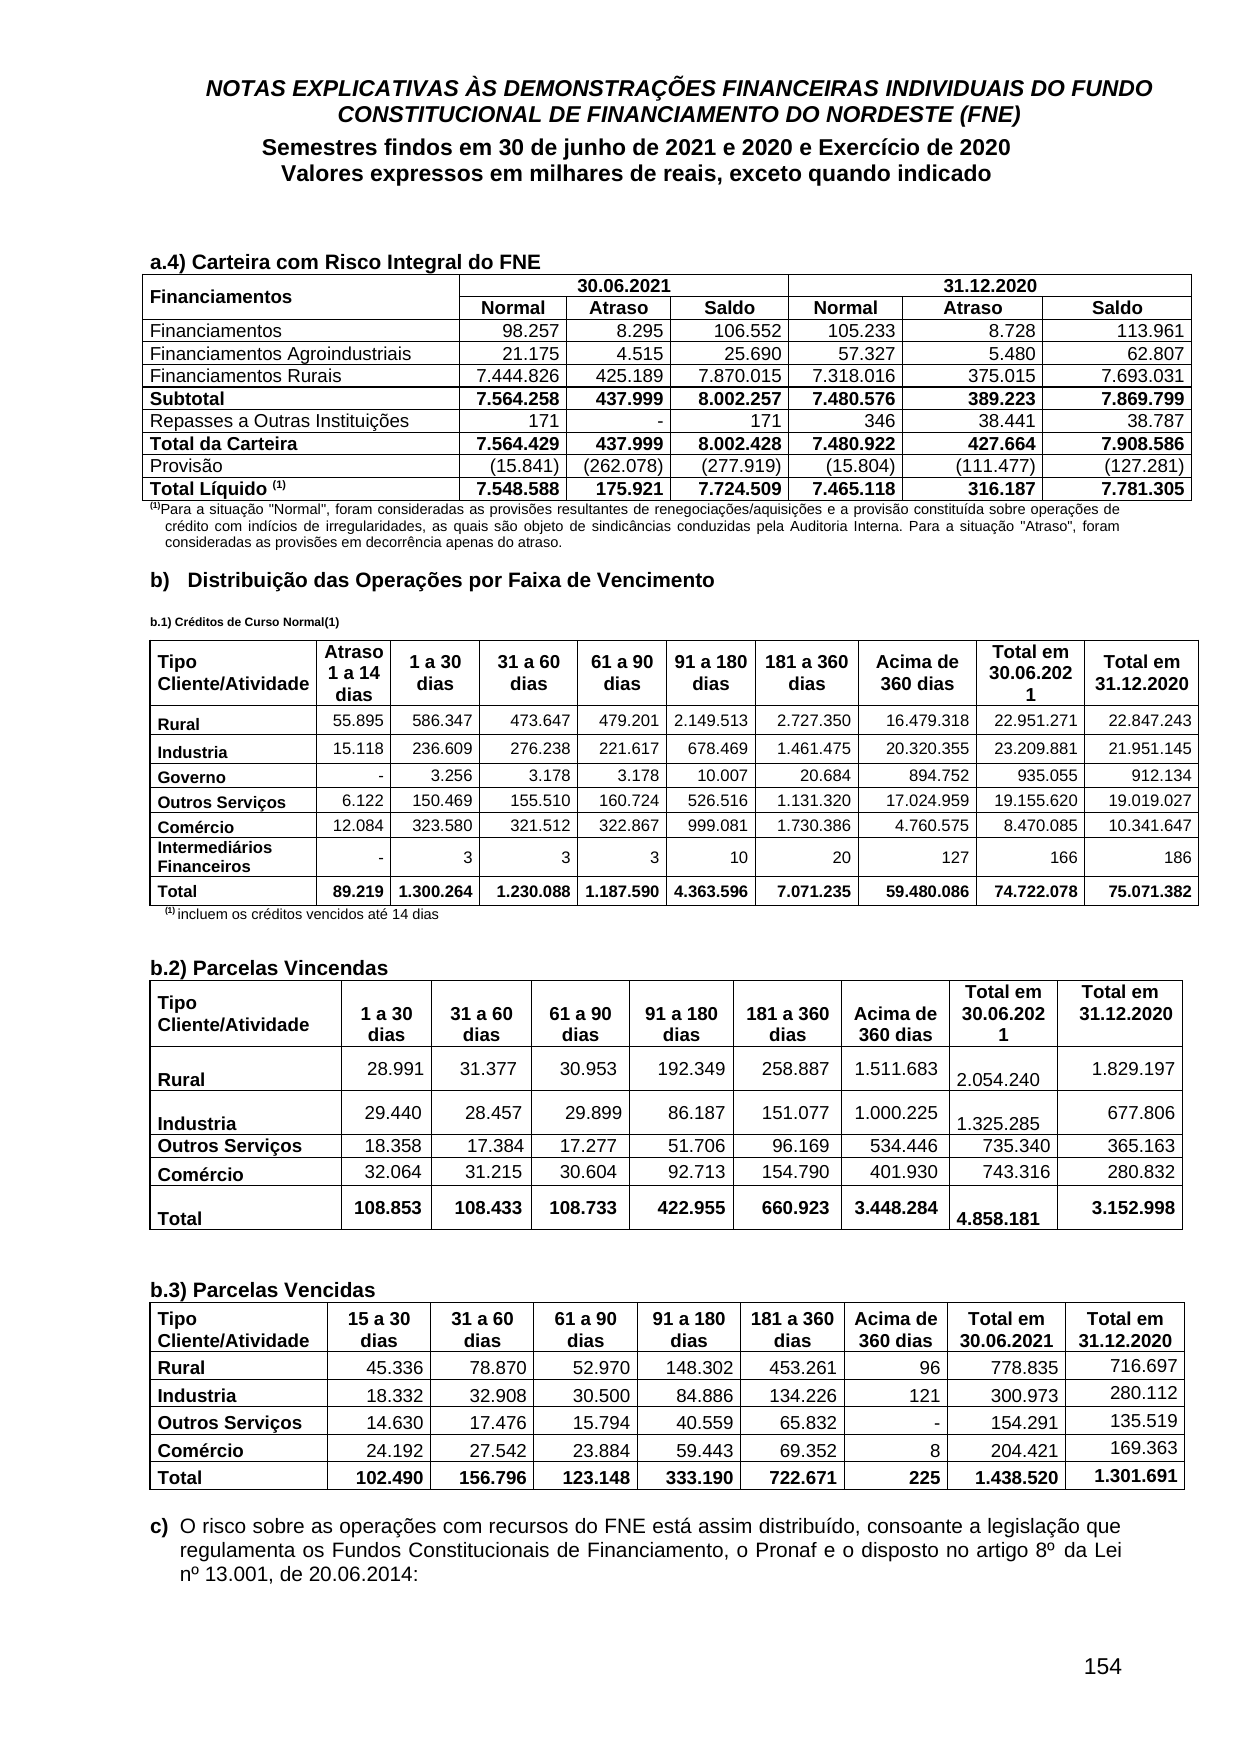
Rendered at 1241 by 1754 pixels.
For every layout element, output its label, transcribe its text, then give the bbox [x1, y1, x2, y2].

table_cell 40.559 [638, 1407, 740, 1433]
table_cell 171 [671, 410, 788, 432]
table_cell 678.469 [667, 735, 755, 762]
table_cell 3 [578, 838, 666, 876]
table_cell Financiamentos Rurais [143, 365, 459, 386]
table_cell Saldo [671, 297, 788, 319]
table_cell 102.490 [328, 1462, 430, 1488]
table_cell 7.444.826 [460, 365, 566, 386]
table_cell 7.870.015 [671, 365, 788, 386]
table_header 31.12.2020 [789, 275, 1191, 296]
table_cell 3.178 [578, 764, 666, 787]
table_cell 3 [391, 838, 479, 876]
table_cell 1.511.683 [842, 1047, 949, 1090]
table_cell 8.002.257 [671, 388, 788, 409]
table_cell 2.054.240 [950, 1047, 1057, 1090]
table_cell 716.697 [1066, 1352, 1184, 1378]
table_cell 375.015 [903, 365, 1042, 386]
table_header 181 a 360 dias [741, 1303, 844, 1351]
table_cell 1.829.197 [1058, 1047, 1182, 1090]
table_cell 23.209.881 [977, 735, 1084, 762]
table_cell 96.169 [734, 1135, 841, 1157]
table_cell 333.190 [638, 1462, 740, 1488]
table_cell 127 [859, 838, 976, 876]
table_cell 1.230.088 [480, 877, 577, 905]
table_cell 62.807 [1043, 342, 1191, 364]
text b.3) Parcelas Vencidas [150, 1278, 1122, 1302]
table_cell 425.189 [567, 365, 670, 386]
table_cell 437.999 [567, 433, 670, 454]
table_cell 30.604 [532, 1158, 629, 1185]
table_header Acima de 360 dias [859, 641, 976, 705]
table_cell 7.564.429 [460, 433, 566, 454]
table_header Total em 30.06.2021 [948, 1303, 1065, 1351]
table_cell 389.223 [903, 388, 1042, 409]
table_cell Industria [151, 1380, 327, 1406]
text a.4) Carteira com Risco Integral do FNE [150, 249, 1122, 273]
table_cell Saldo [1043, 297, 1191, 319]
table_cell 534.446 [842, 1135, 949, 1157]
table_cell 3.178 [480, 764, 577, 787]
table_cell 57.327 [789, 342, 902, 364]
table_cell 7.724.509 [671, 478, 788, 499]
table_cell - [845, 1407, 947, 1433]
table_cell 1.301.691 [1066, 1462, 1184, 1488]
table_header Tipo Cliente/Atividade [151, 641, 316, 705]
table_cell 586.347 [391, 706, 479, 733]
table_cell Atraso [567, 297, 670, 319]
table_cell 7.480.922 [789, 433, 902, 454]
table_cell 7.564.258 [460, 388, 566, 409]
table_cell 25.690 [671, 342, 788, 364]
table_cell 108.433 [432, 1186, 531, 1229]
table_cell (277.919) [671, 455, 788, 477]
table_header Total em 30.06.2021 [950, 981, 1057, 1046]
table_cell 8.002.428 [671, 433, 788, 454]
table_cell 106.552 [671, 320, 788, 341]
table_cell 105.233 [789, 320, 902, 341]
table_cell 225 [845, 1462, 947, 1488]
table_cell 75.071.382 [1085, 877, 1198, 905]
table_cell 10.007 [667, 764, 755, 787]
table_cell Total da Carteira [143, 433, 459, 454]
table_cell 151.077 [734, 1091, 841, 1134]
table_cell 778.835 [948, 1352, 1065, 1378]
table_cell 166 [977, 838, 1084, 876]
table_cell Normal [460, 297, 566, 319]
table_cell Comércio [151, 1158, 341, 1185]
table_cell 78.870 [431, 1352, 533, 1378]
table_header Total em 31.12.2020 [1066, 1303, 1184, 1351]
table_cell 300.973 [948, 1380, 1065, 1406]
table_cell 479.201 [578, 706, 666, 733]
table_header 61 a 90 dias [532, 981, 629, 1046]
table_cell 236.609 [391, 735, 479, 762]
table_cell 1.000.225 [842, 1091, 949, 1134]
table_cell 453.261 [741, 1352, 844, 1378]
table_cell Total [151, 1462, 327, 1488]
table_cell 10.341.647 [1085, 813, 1198, 837]
table_cell 89.219 [317, 877, 390, 905]
table_header Total em 31.12.2020 [1058, 981, 1182, 1046]
table_cell Financiamentos [143, 320, 459, 341]
table_cell (15.841) [460, 455, 566, 477]
table_cell 1.131.320 [756, 788, 858, 812]
text c) O risco sobre as operações com recursos do FNE está assim distribuído, consoante a legislação que regulamenta os Fundos Constitucionais de Financiamento, o Pronaf e o disposto no artigo 8º da Lei nº 13.001, de 20.06.2014: [150, 1513, 1122, 1585]
table_header Tipo Cliente/Atividade [151, 1303, 327, 1351]
text b.1) Créditos de Curso Normal(1) [150, 616, 1122, 639]
table_cell 135.519 [1066, 1407, 1184, 1433]
table_cell 1.461.475 [756, 735, 858, 762]
table_cell 17.476 [431, 1407, 533, 1433]
table_cell 45.336 [328, 1352, 430, 1378]
table_cell 24.192 [328, 1435, 430, 1461]
table_cell Atraso [903, 297, 1042, 319]
table_cell Rural [151, 1047, 341, 1090]
text (1)Para a situação "Normal", foram consideradas as provisões resultantes de renegociações/aquisições e a provisão constituída sobre operações de crédito com indícios de irregularidades, as quais são objeto de sindicâncias conduzidas pela Auditoria Interna. Para a situação "Atraso", foram consideradas as provisões em decorrência apenas do atraso. [150, 501, 1122, 551]
table_cell (127.281) [1043, 455, 1191, 477]
table_cell 148.302 [638, 1352, 740, 1378]
table_cell 7.480.576 [789, 388, 902, 409]
table_cell 17.384 [432, 1135, 531, 1157]
table_cell 52.970 [534, 1352, 637, 1378]
table_cell 29.440 [342, 1091, 431, 1134]
table_cell 22.847.243 [1085, 706, 1198, 733]
table_cell 316.187 [903, 478, 1042, 499]
table_header 31 a 60 dias [432, 981, 531, 1046]
table_cell 30.953 [532, 1047, 629, 1090]
table_cell Industria [151, 735, 316, 762]
table_cell 28.991 [342, 1047, 431, 1090]
table_cell 8.728 [903, 320, 1042, 341]
table_cell 69.352 [741, 1435, 844, 1461]
table_header 61 a 90 dias [534, 1303, 637, 1351]
table_cell 4.858.181 [950, 1186, 1057, 1229]
table_cell 894.752 [859, 764, 976, 787]
table_cell 7.693.031 [1043, 365, 1191, 386]
table_cell Comércio [151, 813, 316, 837]
table_cell 4.760.575 [859, 813, 976, 837]
table_header Acima de 360 dias [845, 1303, 947, 1351]
table_cell 437.999 [567, 388, 670, 409]
table_cell 401.930 [842, 1158, 949, 1185]
table_cell 743.316 [950, 1158, 1057, 1185]
table_cell 51.706 [630, 1135, 733, 1157]
table_cell 3.448.284 [842, 1186, 949, 1229]
table_header 181 a 360 dias [756, 641, 858, 705]
table_header 30.06.2021 [460, 275, 788, 296]
table_cell 186 [1085, 838, 1198, 876]
table_cell 154.790 [734, 1158, 841, 1185]
table_header Acima de 360 dias [842, 981, 949, 1046]
table_cell 28.457 [432, 1091, 531, 1134]
table_cell 473.647 [480, 706, 577, 733]
table_cell 86.187 [630, 1091, 733, 1134]
table_header 91 a 180 dias [638, 1303, 740, 1351]
table_cell 84.886 [638, 1380, 740, 1406]
table_cell Intermediários Financeiros [151, 838, 316, 876]
table_cell Normal [789, 297, 902, 319]
table_cell 59.443 [638, 1435, 740, 1461]
table_cell 160.724 [578, 788, 666, 812]
table_header 61 a 90 dias [578, 641, 666, 705]
table_cell (262.078) [567, 455, 670, 477]
table_cell 38.441 [903, 410, 1042, 432]
table_cell 169.363 [1066, 1435, 1184, 1461]
table_cell 65.832 [741, 1407, 844, 1433]
table_cell 280.112 [1066, 1380, 1184, 1406]
table_cell 221.617 [578, 735, 666, 762]
table_header 91 a 180 dias [630, 981, 733, 1046]
table_cell 20.320.355 [859, 735, 976, 762]
table_cell 155.510 [480, 788, 577, 812]
table_cell 12.084 [317, 813, 390, 837]
table_cell Financiamentos Agroindustriais [143, 342, 459, 364]
table_header Total em 30.06.2021 [977, 641, 1084, 705]
table_cell 10 [667, 838, 755, 876]
table_cell 7.465.118 [789, 478, 902, 499]
table_cell 258.887 [734, 1047, 841, 1090]
table_cell 98.257 [460, 320, 566, 341]
table_cell 59.480.086 [859, 877, 976, 905]
table_cell (15.804) [789, 455, 902, 477]
table_cell 150.469 [391, 788, 479, 812]
table_cell 38.787 [1043, 410, 1191, 432]
table_cell 123.148 [534, 1462, 637, 1488]
table_header Total em 31.12.2020 [1085, 641, 1198, 705]
table_cell 280.832 [1058, 1158, 1182, 1185]
table_cell 20 [756, 838, 858, 876]
table_header Financiamentos [143, 275, 459, 319]
table_cell Repasses a Outras Instituições [143, 410, 459, 432]
table_cell 8 [845, 1435, 947, 1461]
table_header Tipo Cliente/Atividade [151, 981, 341, 1046]
table_cell 17.277 [532, 1135, 629, 1157]
table_cell 192.349 [630, 1047, 733, 1090]
table_cell - [317, 764, 390, 787]
table_cell Total [151, 1186, 341, 1229]
table_cell 912.134 [1085, 764, 1198, 787]
list Distribuição das Operações por Faixa de Vencimento [150, 568, 1122, 592]
table_header 1 a 30 dias [391, 641, 479, 705]
table_cell 323.580 [391, 813, 479, 837]
table_cell 276.238 [480, 735, 577, 762]
table_cell 134.226 [741, 1380, 844, 1406]
table_cell 7.908.586 [1043, 433, 1191, 454]
table_cell 1.438.520 [948, 1462, 1065, 1488]
table_cell 7.869.799 [1043, 388, 1191, 409]
table_cell 96 [845, 1352, 947, 1378]
table_cell 14.630 [328, 1407, 430, 1433]
table_cell 321.512 [480, 813, 577, 837]
table_cell 20.684 [756, 764, 858, 787]
table_cell 322.867 [578, 813, 666, 837]
table_cell 31.377 [432, 1047, 531, 1090]
table_cell 154.291 [948, 1407, 1065, 1433]
table_cell 204.421 [948, 1435, 1065, 1461]
table_cell 23.884 [534, 1435, 637, 1461]
table_cell 7.071.235 [756, 877, 858, 905]
table_cell - [567, 410, 670, 432]
table_cell 55.895 [317, 706, 390, 733]
table_cell Governo [151, 764, 316, 787]
table_cell 92.713 [630, 1158, 733, 1185]
table_cell 32.908 [431, 1380, 533, 1406]
table_cell 935.055 [977, 764, 1084, 787]
table_header Atraso 1 a 14 dias [317, 641, 390, 705]
table_cell 27.542 [431, 1435, 533, 1461]
table_header 31 a 60 dias [431, 1303, 533, 1351]
table_cell 526.516 [667, 788, 755, 812]
table_cell 5.480 [903, 342, 1042, 364]
table_cell 3.152.998 [1058, 1186, 1182, 1229]
table_cell 346 [789, 410, 902, 432]
table_cell 16.479.318 [859, 706, 976, 733]
table_cell 19.155.620 [977, 788, 1084, 812]
table_cell 422.955 [630, 1186, 733, 1229]
table_cell 29.899 [532, 1091, 629, 1134]
table_cell 171 [460, 410, 566, 432]
text (1) incluem os créditos vencidos até 14 dias [165, 906, 1122, 923]
table_cell Rural [151, 1352, 327, 1378]
table_header 181 a 360 dias [734, 981, 841, 1046]
table_header 15 a 30 dias [328, 1303, 430, 1351]
table_header 91 a 180 dias [667, 641, 755, 705]
table_cell 32.064 [342, 1158, 431, 1185]
table_cell 427.664 [903, 433, 1042, 454]
table_cell 21.175 [460, 342, 566, 364]
table_cell 17.024.959 [859, 788, 976, 812]
table_cell 2.727.350 [756, 706, 858, 733]
table_cell 22.951.271 [977, 706, 1084, 733]
table_cell 660.923 [734, 1186, 841, 1229]
table_cell 18.332 [328, 1380, 430, 1406]
table_cell 113.961 [1043, 320, 1191, 341]
table_cell 1.730.386 [756, 813, 858, 837]
table_cell Subtotal [143, 388, 459, 409]
table_header 1 a 30 dias [342, 981, 431, 1046]
table_cell Total Líquido (1) [143, 478, 459, 499]
table_cell 722.671 [741, 1462, 844, 1488]
table_cell 30.500 [534, 1380, 637, 1406]
table_cell 21.951.145 [1085, 735, 1198, 762]
table_cell 8.470.085 [977, 813, 1084, 837]
table_cell 1.300.264 [391, 877, 479, 905]
table_cell 365.163 [1058, 1135, 1182, 1157]
table_cell 7.781.305 [1043, 478, 1191, 499]
table_cell 735.340 [950, 1135, 1057, 1157]
table_cell Comércio [151, 1435, 327, 1461]
table_cell 175.921 [567, 478, 670, 499]
table_cell 3.256 [391, 764, 479, 787]
table_cell 15.794 [534, 1407, 637, 1433]
table_cell Rural [151, 706, 316, 733]
table_cell 156.796 [431, 1462, 533, 1488]
table_cell 4.363.596 [667, 877, 755, 905]
table_cell 7.318.016 [789, 365, 902, 386]
table_cell (111.477) [903, 455, 1042, 477]
table_cell 6.122 [317, 788, 390, 812]
table_cell 121 [845, 1380, 947, 1406]
table_cell 677.806 [1058, 1091, 1182, 1134]
table_cell 19.019.027 [1085, 788, 1198, 812]
table_cell Total [151, 877, 316, 905]
table_cell 108.853 [342, 1186, 431, 1229]
table_cell 1.187.590 [578, 877, 666, 905]
table_cell 4.515 [567, 342, 670, 364]
table_cell Outros Serviços [151, 788, 316, 812]
table_cell 18.358 [342, 1135, 431, 1157]
table_cell 3 [480, 838, 577, 876]
table_cell Outros Serviços [151, 1407, 327, 1433]
table_cell - [317, 838, 390, 876]
table_cell 1.325.285 [950, 1091, 1057, 1134]
table_cell 8.295 [567, 320, 670, 341]
table_cell 31.215 [432, 1158, 531, 1185]
table_cell 108.733 [532, 1186, 629, 1229]
table_cell 2.149.513 [667, 706, 755, 733]
table_cell 7.548.588 [460, 478, 566, 499]
table_cell Outros Serviços [151, 1135, 341, 1157]
table_cell Industria [151, 1091, 341, 1134]
table_cell 74.722.078 [977, 877, 1084, 905]
table_cell 999.081 [667, 813, 755, 837]
table_header 31 a 60 dias [480, 641, 577, 705]
table_cell Provisão [143, 455, 459, 477]
text b.2) Parcelas Vincendas [150, 956, 1122, 980]
table_cell 15.118 [317, 735, 390, 762]
